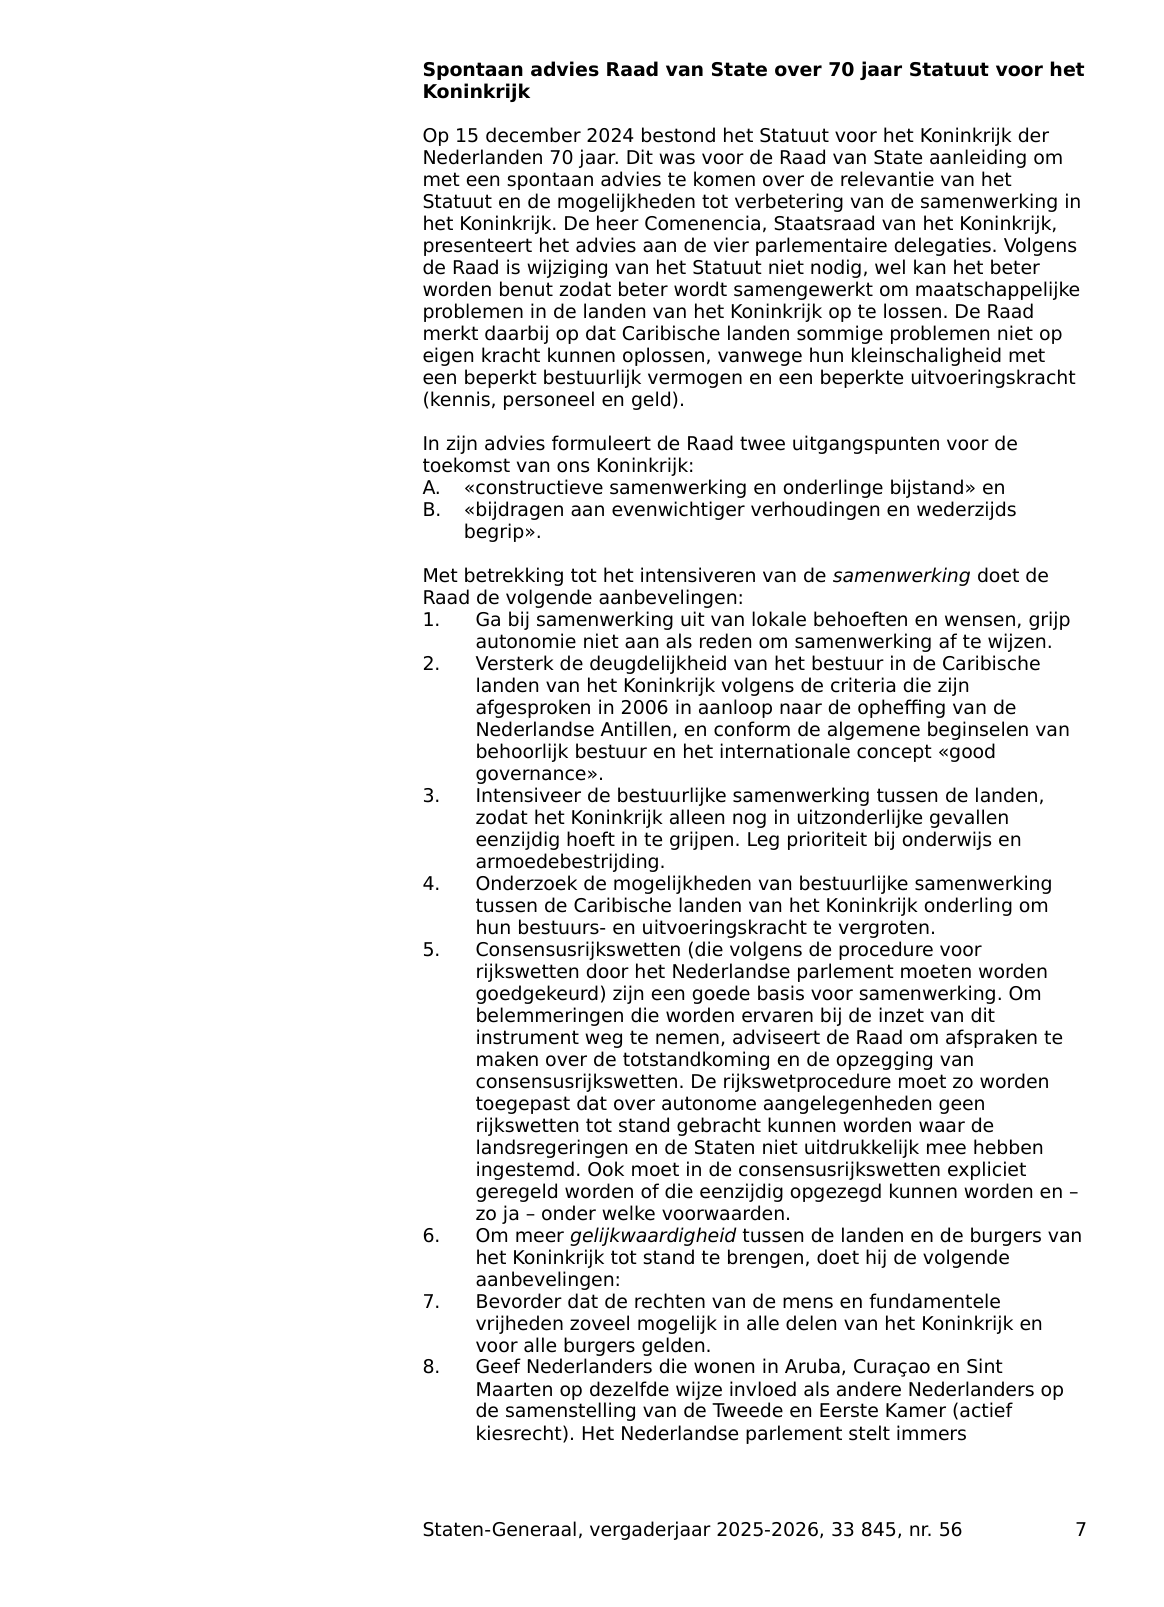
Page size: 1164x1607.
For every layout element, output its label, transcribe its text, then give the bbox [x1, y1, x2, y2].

text 4. Onderzoek de mogelijkheden van bestuurlijke samenwerking tussen de Caribische landen van het Koninkrijk onderling om hun bestuurs- en uitvoeringskracht te vergroten. [422, 873, 1087, 939]
text B. «bijdragen aan evenwichtiger verhoudingen en wederzijds begrip». [422, 499, 1087, 543]
text A. «constructieve samenwerking en onderlinge bijstand» en [422, 477, 1087, 499]
text 5. Consensusrijkswetten (die volgens de procedure voor rijkswetten door het Nederlandse parlement moeten worden goedgekeurd) zijn een goede basis voor samenwerking. Om belemmeringen die worden ervaren bij de inzet van dit instrument weg te nemen, adviseert de Raad om afspraken te maken over de totstandkoming en de opzegging van consensusrijkswetten. De rijkswetprocedure moet zo worden toegepast dat over autonome aangelegenheden geen rijkswetten tot stand gebracht kunnen worden waar de landsregeringen en de Staten niet uitdrukkelijk mee hebben ingestemd. Ook moet in de consensusrijkswetten expliciet geregeld worden of die eenzijdig opgezegd kunnen worden en – zo ja – onder welke voorwaarden. [422, 939, 1087, 1224]
text In zijn advies formuleert de Raad twee uitgangspunten voor de toekomst van ons Koninkrijk: [422, 433, 1087, 477]
text Op 15 december 2024 bestond het Statuut voor het Koninkrijk der Nederlanden 70 jaar. Dit was voor de Raad van State aanleiding om met een spontaan advies te komen over de relevantie van het Statuut en de mogelijkheden tot verbetering van de samenwerking in het Koninkrijk. De heer Comenencia, Staatsraad van het Koninkrijk, presenteert het advies aan de vier parlementaire delegaties. Volgens de Raad is wijziging van het Statuut niet nodig, wel kan het beter worden benut zodat beter wordt samengewerkt om maatschappelijke problemen in de landen van het Koninkrijk op te lossen. De Raad merkt daarbij op dat Caribische landen sommige problemen niet op eigen kracht kunnen oplossen, vanwege hun kleinschaligheid met een beperkt bestuurlijk vermogen en een beperkte uitvoeringskracht (kennis, personeel en geld). [422, 125, 1087, 411]
text 6. Om meer gelijkwaardigheid tussen de landen en de burgers van het Koninkrijk tot stand te brengen, doet hij de volgende aanbevelingen: [422, 1224, 1087, 1291]
text 2. Versterk de deugdelijkheid van het bestuur in de Caribische landen van het Koninkrijk volgens de criteria die zijn afgesproken in 2006 in aanloop naar de opheffing van de Nederlandse Antillen, en conform de algemene beginselen van behoorlijk bestuur en het internationale concept «good governance». [422, 653, 1087, 785]
text 3. Intensiveer de bestuurlijke samenwerking tussen de landen, zodat het Koninkrijk alleen nog in uitzonderlijke gevallen eenzijdig hoeft in te grijpen. Leg prioriteit bij onderwijs en armoedebestrijding. [422, 785, 1087, 873]
text 1. Ga bij samenwerking uit van lokale behoeften en wensen, grijp autonomie niet aan als reden om samenwerking af te wijzen. [422, 609, 1087, 653]
text Met betrekking tot het intensiveren van de samenwerking doet de Raad de volgende aanbevelingen: [422, 565, 1087, 609]
subtitle Spontaan advies Raad van State over 70 jaar Statuut voor het Koninkrijk [422, 59, 1087, 103]
text 8. Geef Nederlanders die wonen in Aruba, Curaçao en Sint Maarten op dezelfde wijze invloed als andere Nederlanders op de samenstelling van de Tweede en Eerste Kamer (actief kiesrecht). Het Nederlandse parlement stelt immers [422, 1356, 1087, 1444]
text 7. Bevorder dat de rechten van de mens en fundamentele vrijheden zoveel mogelijk in alle delen van het Koninkrijk en voor alle burgers gelden. [422, 1291, 1087, 1356]
